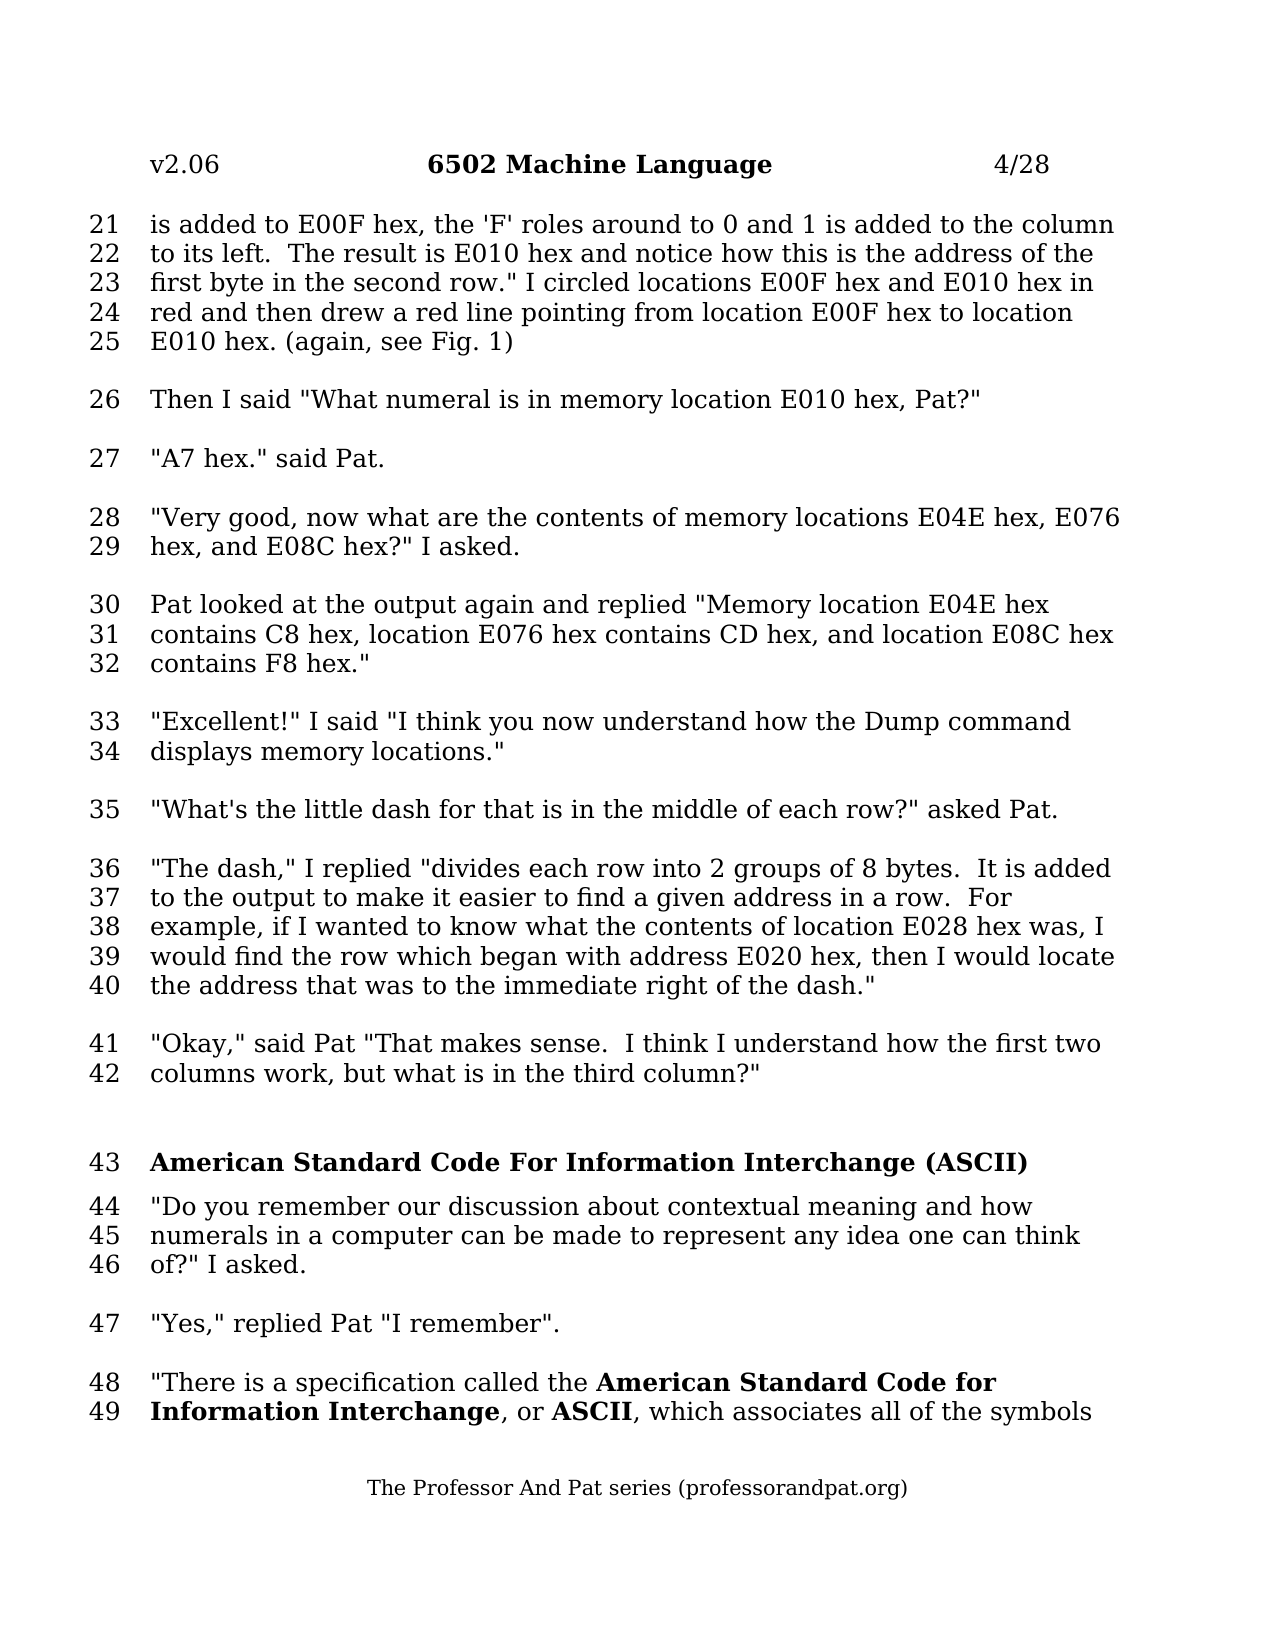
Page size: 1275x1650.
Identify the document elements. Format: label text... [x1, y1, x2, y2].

text "Excellent!" I said "I think you now understand how the Dump command displays memory locations." [150, 708, 1125, 766]
subtitle American Standard Code For Information Interchange (ASCII) [150, 1147, 1125, 1177]
text is added to E00F hex, the 'F' roles around to 0 and 1 is added to the column to its left. The result is E010 hex and notice how this is the address of the first byte in the second row." I circled locations E00F hex and E010 hex in red and then drew a red line pointing from location E00F hex to location E010 hex. (again, see Fig. 1) [150, 210, 1125, 356]
text "Very good, now what are the contents of memory locations E04E hex, E076 hex, and E08C hex?" I asked. [150, 503, 1125, 561]
text "A7 hex." said Pat. [150, 444, 1125, 473]
text "There is a specification called the American Standard Code for Information Interchange, or ASCII, which associates all of the symbols [150, 1367, 1125, 1427]
text Pat looked at the output again and replied "Memory location E04E hex contains C8 hex, location E076 hex contains CD hex, and location E08C hex contains F8 hex." [150, 591, 1125, 678]
text "The dash," I replied "divides each row into 2 groups of 8 bytes. It is added to the output to make it easier to find a given address in a row. For example, if I wanted to know what the contents of location E028 hex was, I would find the row which began with address E020 hex, then I would locate the address that was to the immediate right of the dash." [150, 854, 1125, 1000]
text "What's the little dash for that is in the middle of each row?" asked Pat. [150, 795, 1125, 825]
text "Okay," said Pat "That makes sense. I think I understand how the first two columns work, but what is in the third column?" [150, 1029, 1125, 1088]
text "Do you remember our discussion about contextual meaning and how numerals in a computer can be made to represent any idea one can think of?" I asked. [150, 1192, 1125, 1280]
text "Yes," replied Pat "I remember". [150, 1309, 1125, 1338]
text Then I said "What numeral is in memory location E010 hex, Pat?" [150, 386, 1125, 415]
